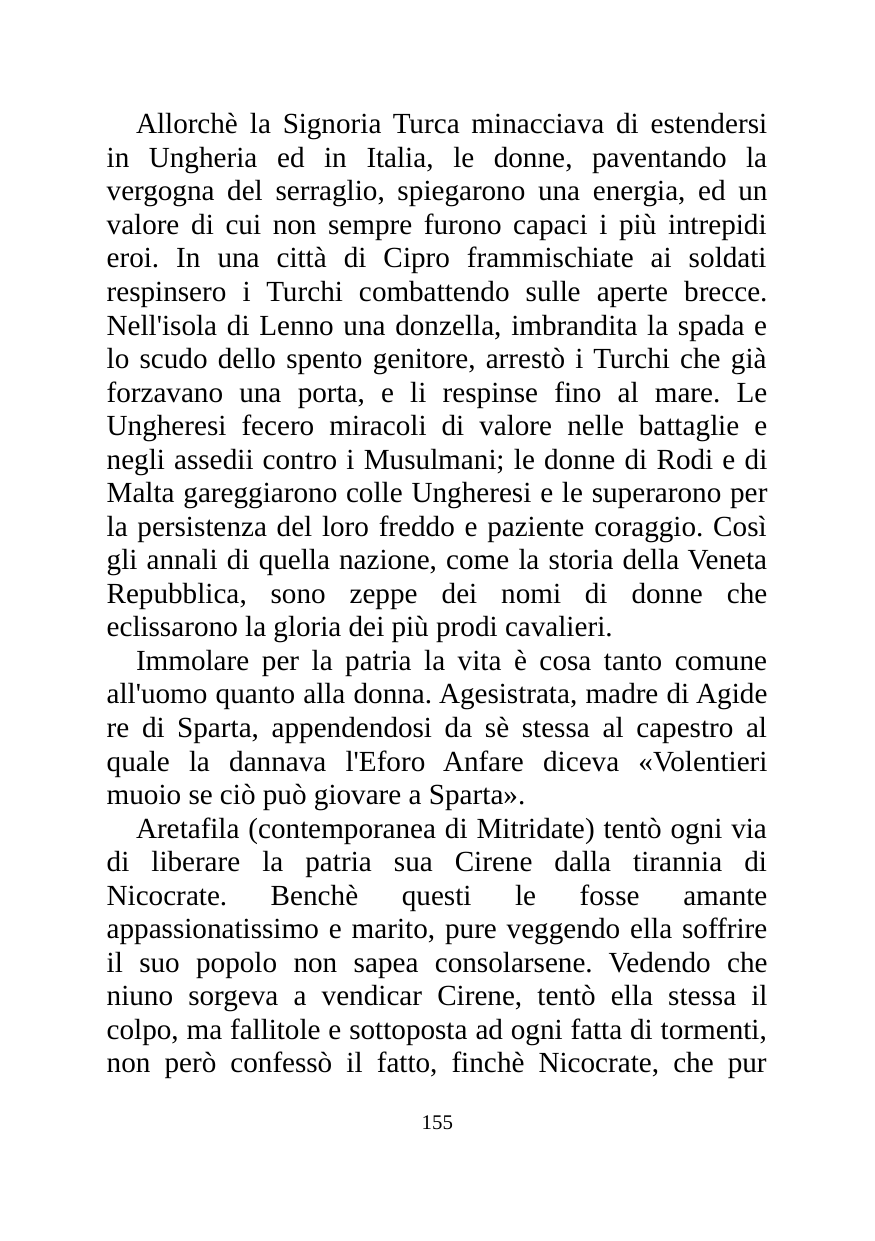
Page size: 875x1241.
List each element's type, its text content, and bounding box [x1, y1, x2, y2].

text Aretafila (contemporanea di Mitridate) tentò ogni via di liberare la patria sua Cirene dalla tirannia di Nicocrate. Benchè questi le fosse amante appassionatissimo e marito, pure veggendo ella soffrire il suo popolo non sapea consolarsene. Vedendo che niuno sorgeva a vendicar Cirene, tentò ella stessa il colpo, ma fallitole e sottoposta ad ogni fatta di tormenti, non però confessò il fatto, finchè Nicocrate, che pur [106, 811, 768, 1079]
text Immolare per la patria la vita è cosa tanto comune all'uomo quanto alla donna. Agesistrata, madre di Agide re di Sparta, appendendosi da sè stessa al capestro al quale la dannava l'Eforo Anfare diceva «Volentieri muoio se ciò può giovare a Sparta». [106, 643, 768, 811]
text Allorchè la Signoria Turca minacciava di estendersi in Ungheria ed in Italia, le donne, paventando la vergogna del serraglio, spiegarono una energia, ed un valore di cui non sempre furono capaci i più intrepidi eroi. In una città di Cipro frammischiate ai soldati respinsero i Turchi combattendo sulle aperte brecce. Nell'isola di Lenno una donzella, imbrandita la spada e lo scudo dello spento genitore, arrestò i Turchi che già forzavano una porta, e li respinse fino al mare. Le Ungheresi fecero miracoli di valore nelle battaglie e negli assedii contro i Musulmani; le donne di Rodi e di Malta gareggiarono colle Ungheresi e le superarono per la persistenza del loro freddo e paziente coraggio. Così gli annali di quella nazione, come la storia della Veneta Repubblica, sono zeppe dei nomi di donne che eclissarono la gloria dei più prodi cavalieri. [106, 106, 768, 643]
